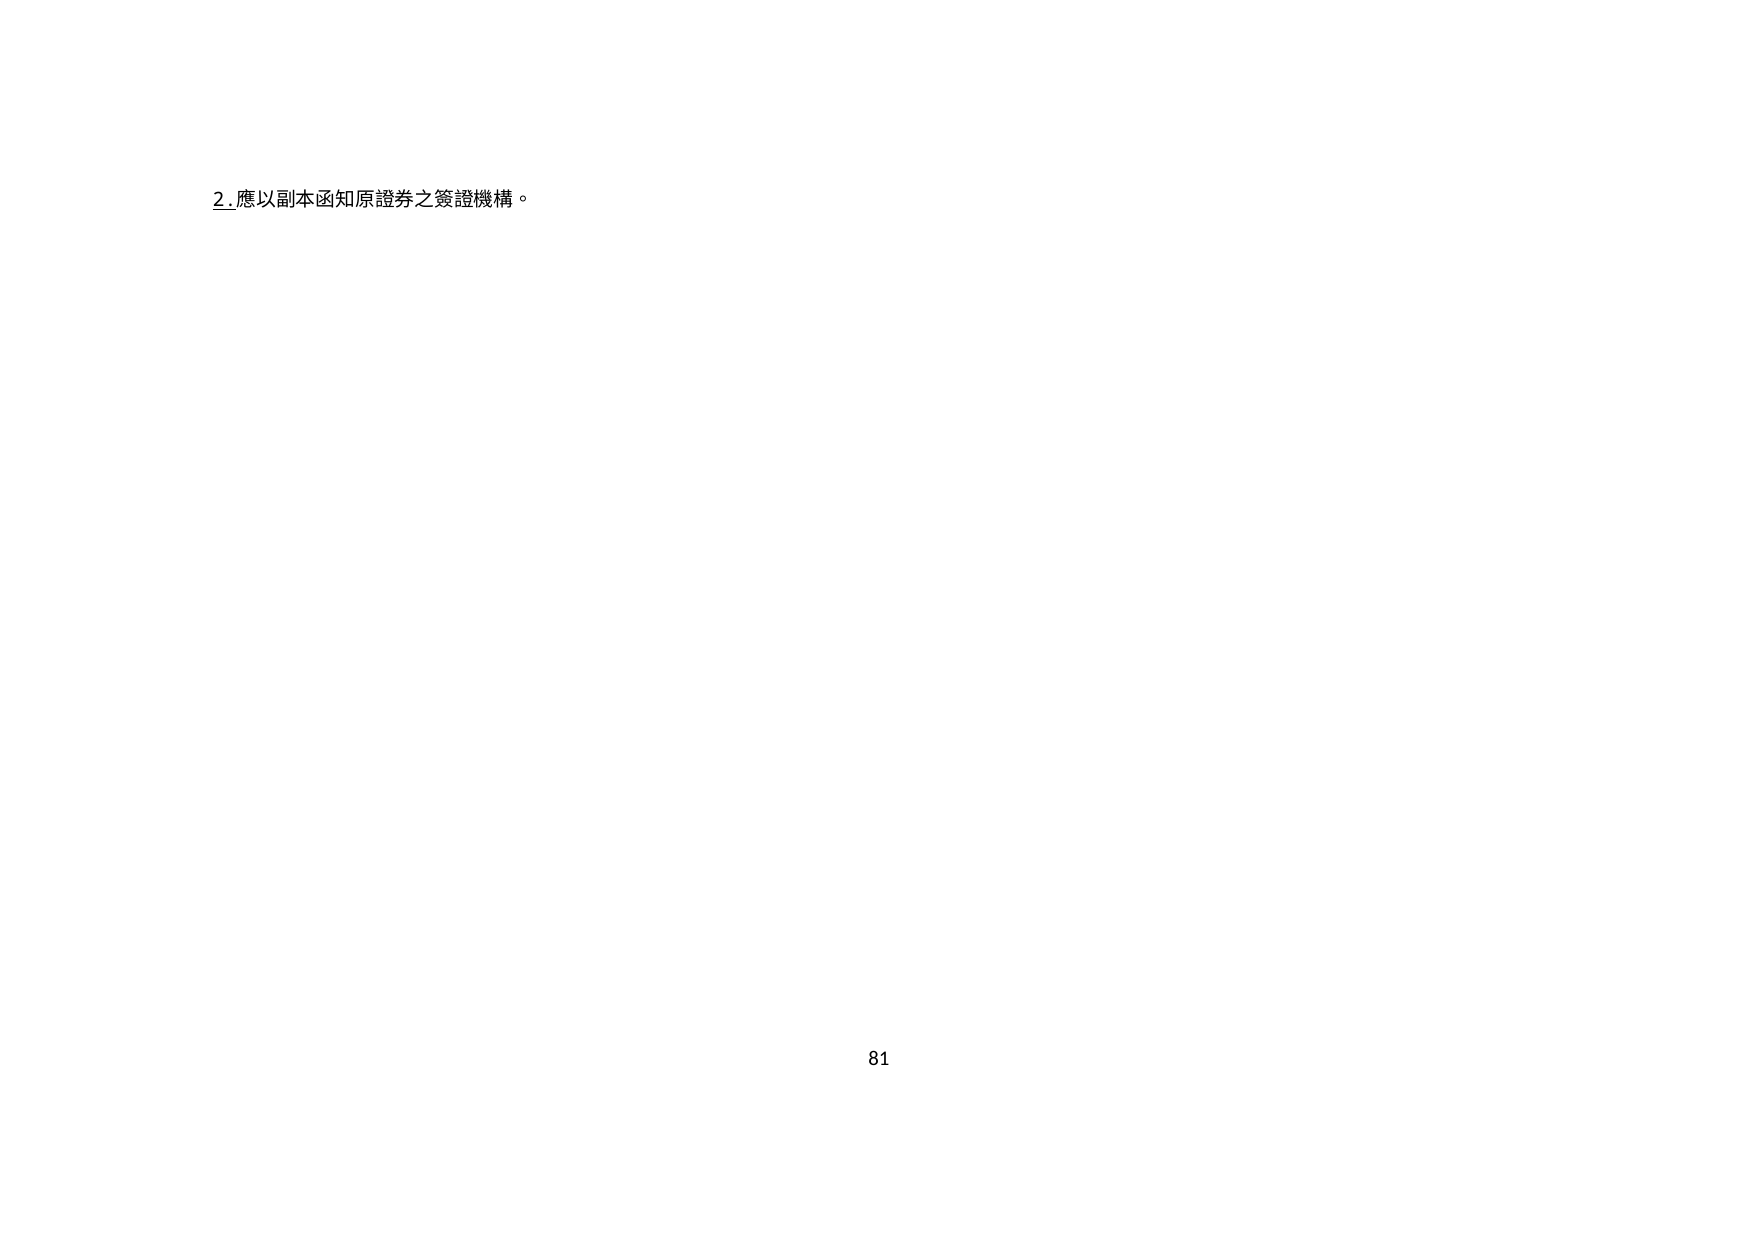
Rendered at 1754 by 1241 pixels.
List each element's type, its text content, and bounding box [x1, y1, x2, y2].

text 2.應以副本函知原證券之簽證機構。 [212, 157, 1604, 219]
